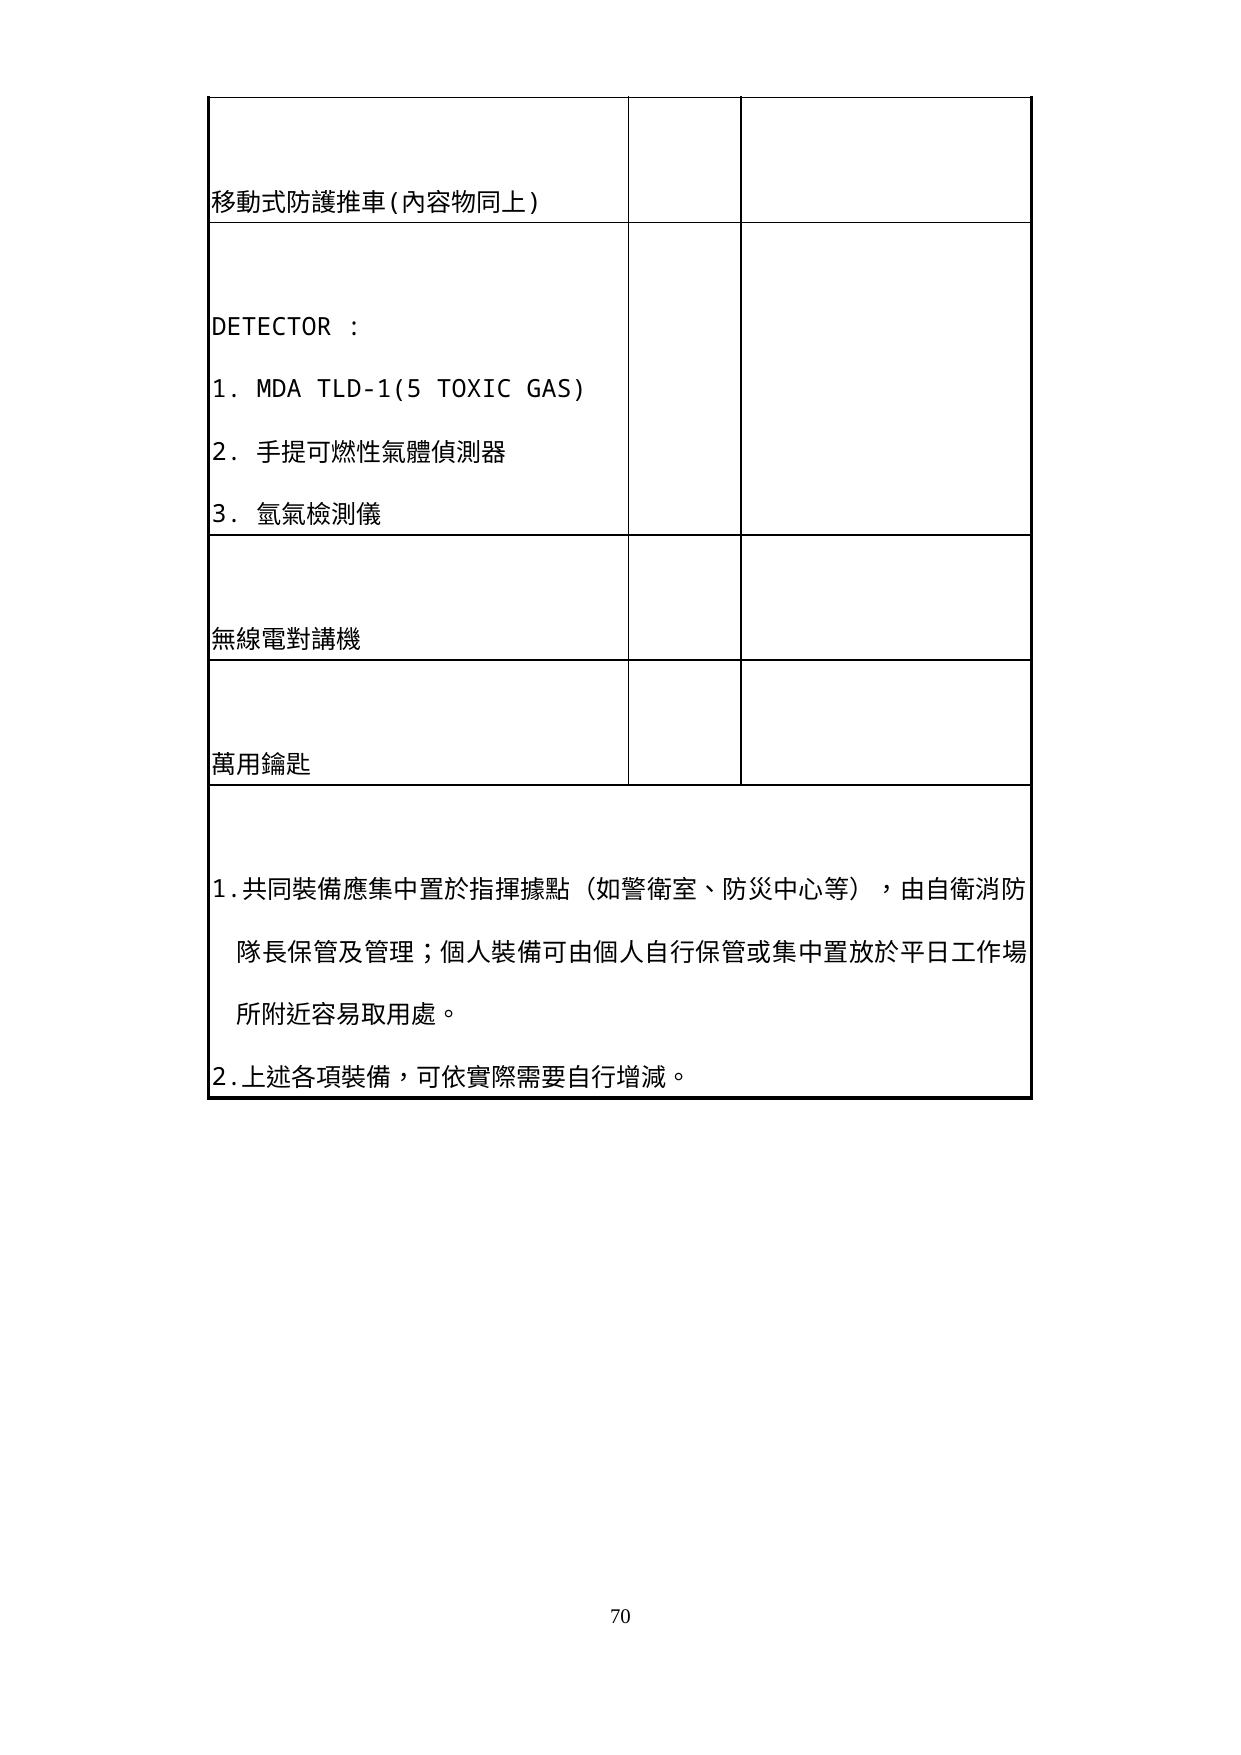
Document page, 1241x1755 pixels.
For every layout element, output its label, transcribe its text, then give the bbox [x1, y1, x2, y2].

table_cell 移動式防護推車(內容物同上) [210, 98, 628, 221]
table_cell [629, 223, 740, 534]
table_cell 無線電對講機 [210, 536, 628, 659]
table_cell [629, 661, 740, 784]
table_cell 1.共同裝備應集中置於指揮據點（如警衛室、防災中心等），由自衛消防隊長保管及管理；個人裝備可由個人自行保管或集中置放於平日工作場所附近容易取用處。 2.上述各項裝備，可依實際需要自行增減。 [210, 786, 1030, 1096]
table_cell [629, 98, 740, 221]
table_cell [742, 661, 1030, 784]
table_cell 萬用鑰匙 [210, 661, 628, 784]
table_cell DETECTOR : 1. MDA TLD-1(5 TOXIC GAS) 2. 手提可燃性氣體偵測器 3. 氫氣檢測儀 [210, 223, 628, 534]
table_cell [742, 98, 1030, 221]
table_cell [629, 536, 740, 659]
table_cell [742, 536, 1030, 659]
table_cell [742, 223, 1030, 534]
